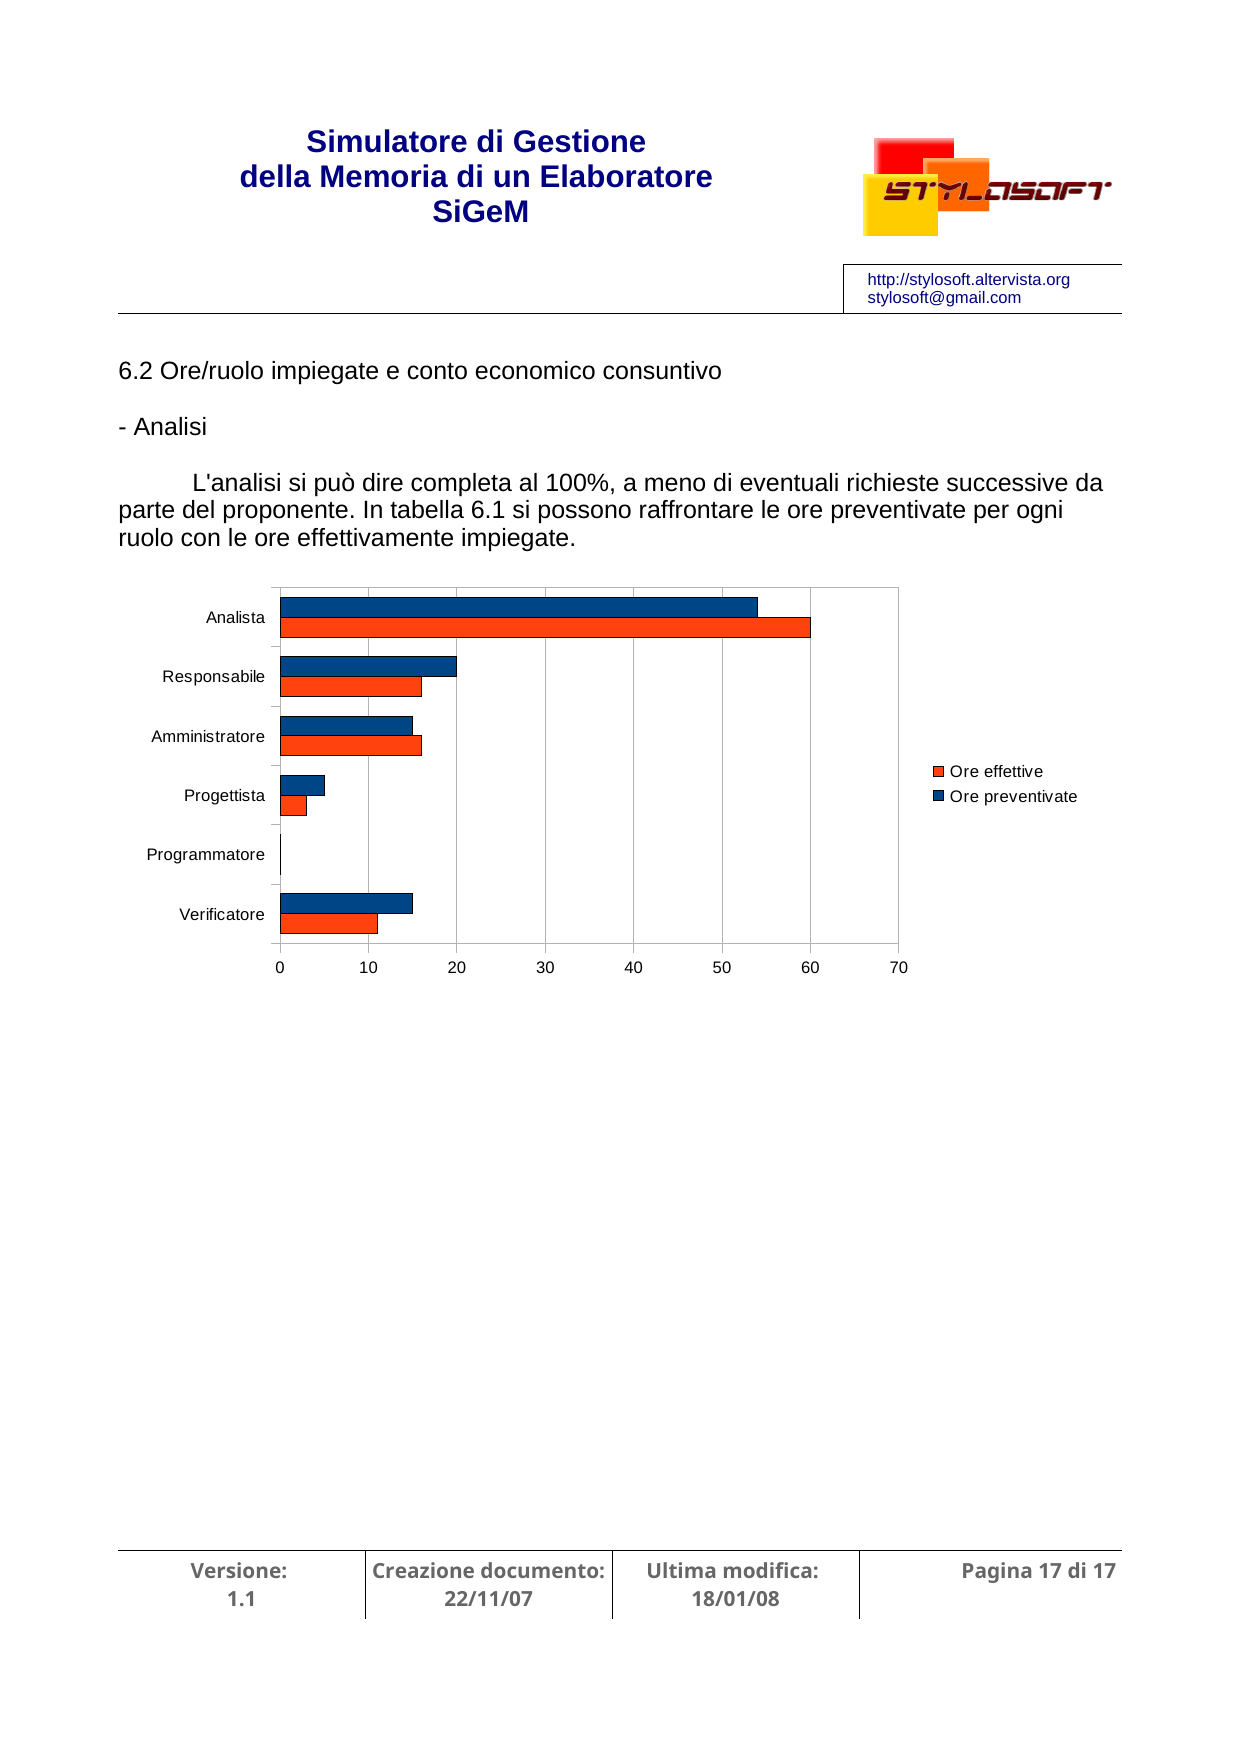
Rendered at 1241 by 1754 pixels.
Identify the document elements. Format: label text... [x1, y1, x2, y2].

text L'analisi si può dire completa al 100%, a meno di eventuali richieste successive da parte del proponente. In tabella 6.1 si possono raffrontare le ore preventivate per ogni ruolo con le ore effettivamente impiegate. [118, 468, 1122, 552]
text - Analisi [118, 412, 1122, 440]
text 6.2 Ore/ruolo impiegate e conto economico consuntivo [118, 357, 1122, 384]
picture [848, 123, 1117, 247]
